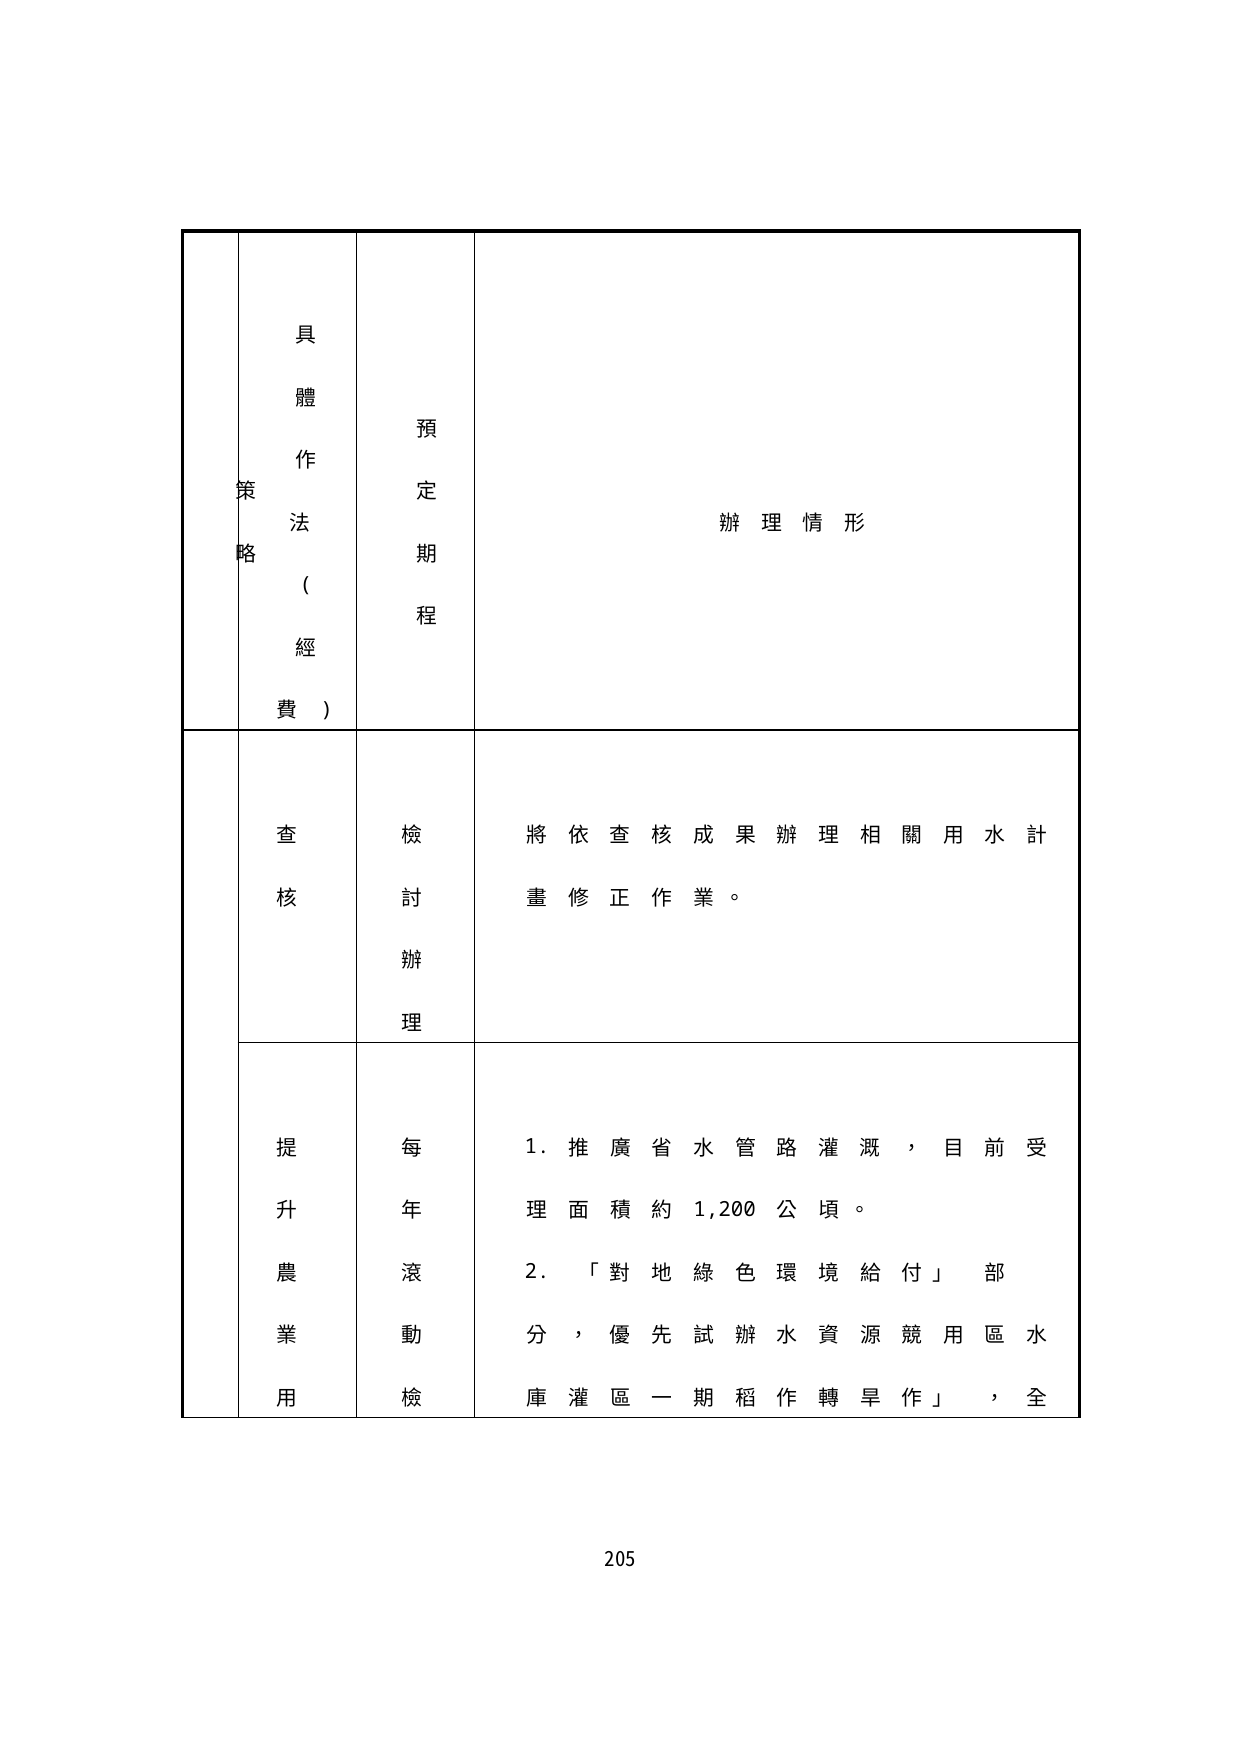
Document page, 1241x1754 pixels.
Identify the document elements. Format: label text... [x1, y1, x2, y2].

table_header 具體作法(經費) [239, 233, 356, 729]
table_header 策略 [184, 233, 238, 729]
table_cell 每年滾動檢 [357, 1043, 474, 1417]
table_cell 查核 [239, 731, 356, 1042]
table_header 辦理情形 [475, 233, 1078, 729]
table_cell 提升農業用 [239, 1043, 356, 1417]
table_cell 1.推廣省水管路灌溉，目前受理面積約1,200公頃。 2.「對地綠色環境給付」部分，優先試辦水資源競用區水庫灌區一期稻作轉旱作」，全 [475, 1043, 1078, 1417]
table_header 預定期程 [357, 233, 474, 729]
table_cell 檢討辦理 [357, 731, 474, 1042]
table_cell 節流 [184, 731, 238, 1417]
table_cell 將依查核成果辦理相關用水計畫修正作業。 [475, 731, 1078, 1042]
